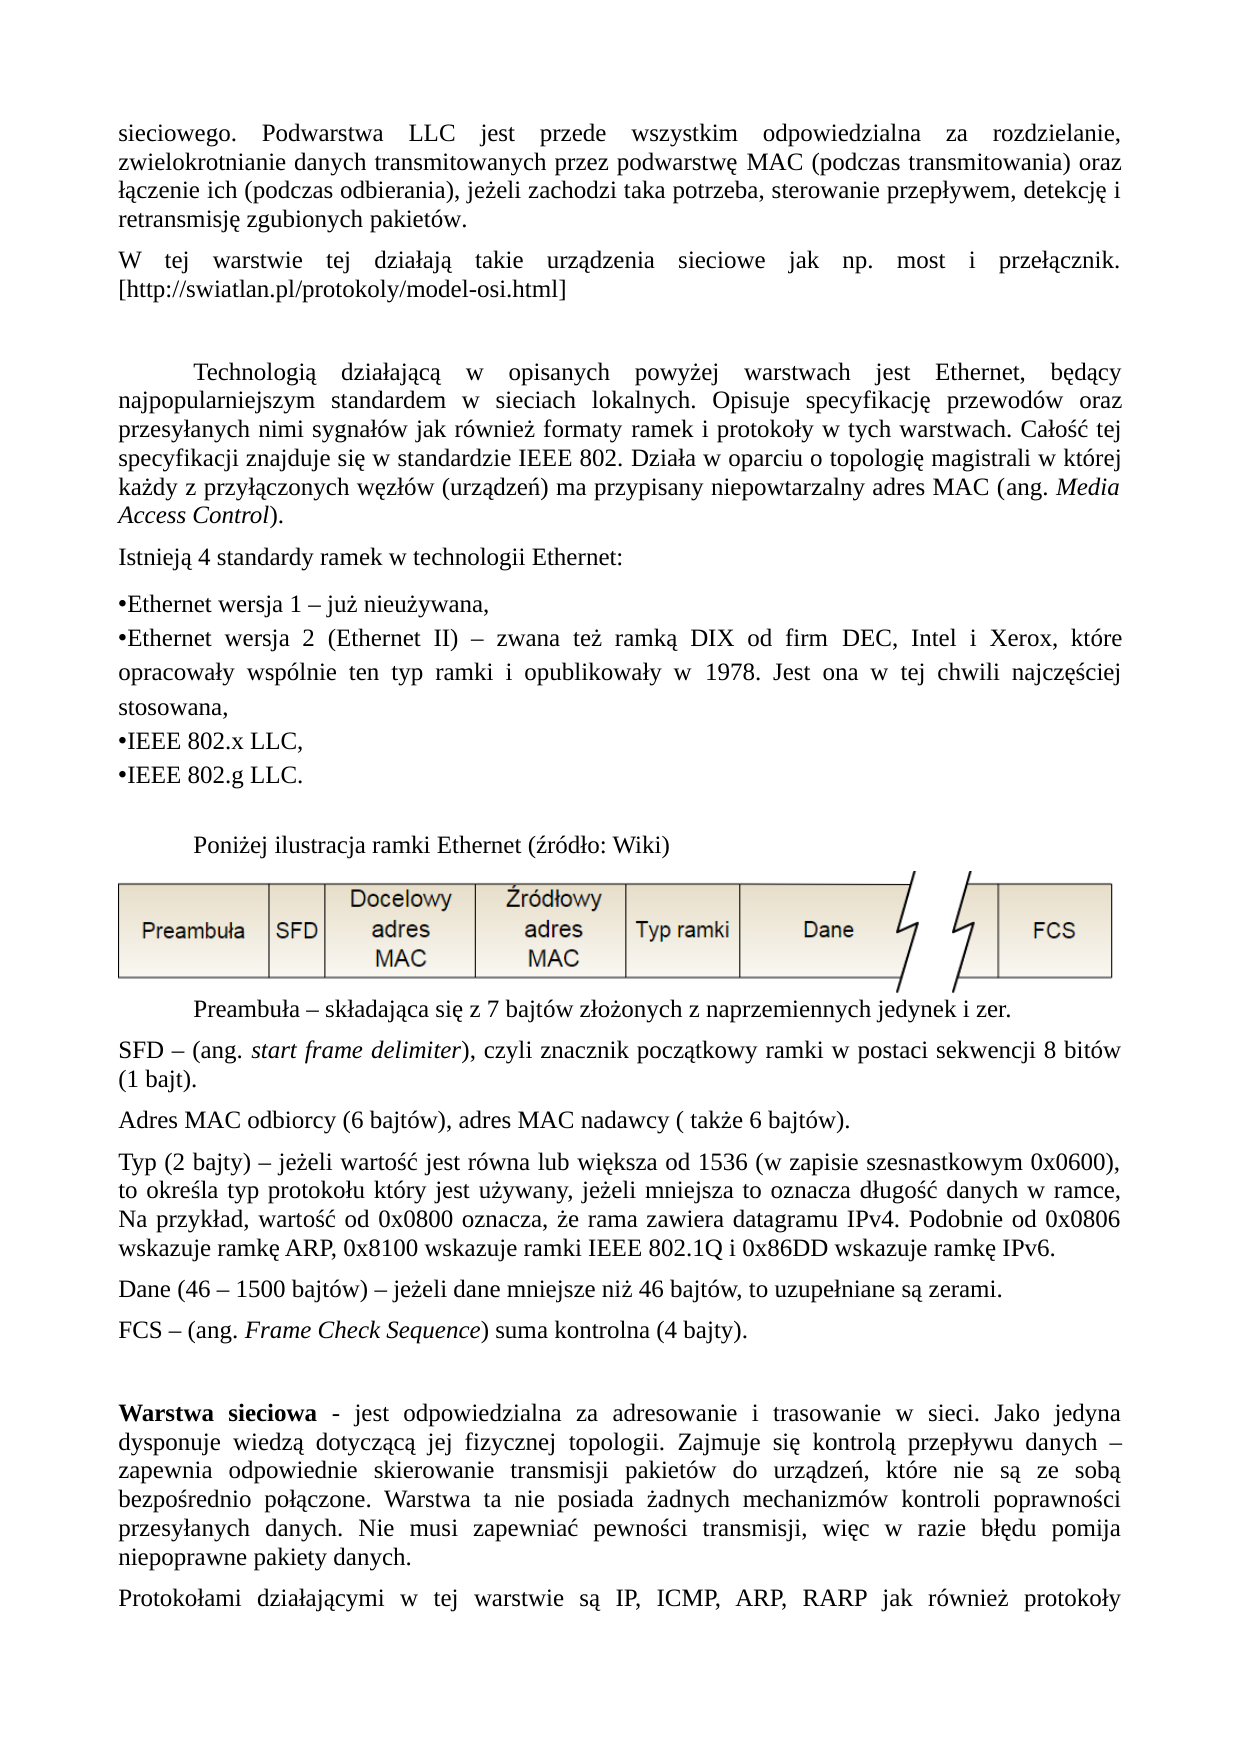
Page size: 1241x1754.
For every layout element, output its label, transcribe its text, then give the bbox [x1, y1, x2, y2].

text Istnieją 4 standardy ramek w technologii Ethernet: [118, 542, 1122, 571]
text Protokołami działającymi w tej warstwie są IP, ICMP, ARP, RARP jak również protokoły [118, 1583, 1122, 1612]
text Typ (2 bajty) – jeżeli wartość jest równa lub większa od 1536 (w zapisie szesnastkowym 0x0600), to określa typ protokołu który jest używany, jeżeli mniejsza to oznacza długość danych w ramce, Na przykład, wartość od 0x0800 oznacza, że rama zawiera datagramu IPv4. Podobnie od 0x0806 wskazuje ramkę ARP, 0x8100 wskazuje ramki IEEE 802.1Q i 0x86DD wskazuje ramkę IPv6. [118, 1147, 1122, 1262]
list Ethernet wersja 1 – już nieużywana, [118, 583, 1122, 617]
text Technologią działającą w opisanych powyżej warstwach jest Ethernet, będący najpopularniejszym standardem w sieciach lokalnych. Opisuje specyfikację przewodów oraz przesyłanych nimi sygnałów jak również formaty ramek i protokoły w tych warstwach. Całość tej specyfikacji znajduje się w standardzie IEEE 802. Działa w oparciu o topologię magistrali w której każdy z przyłączonych węzłów (urządzeń) ma przypisany niepowtarzalny adres MAC (ang. Media Access Control). [118, 357, 1122, 529]
text Preambuła – składająca się z 7 bajtów złożonych z naprzemiennych jedynek i zer. [118, 995, 1122, 1023]
list Ethernet wersja 2 (Ethernet II) – zwana też ramką DIX od firm DEC, Intel i Xerox, które opracowały wspólnie ten typ ramki i opublikowały w 1978. Jest ona w tej chwili najczęściej stosowana, [118, 617, 1122, 721]
text Poniżej ilustracja ramki Ethernet (źródło: Wiki) [118, 831, 1122, 859]
text Dane (46 – 1500 bajtów) – jeżeli dane mniejsze niż 46 bajtów, to uzupełniane są zerami. [118, 1274, 1122, 1303]
picture [118, 871, 1123, 995]
text Warstwa sieciowa - jest odpowiedzialna za adresowanie i trasowanie w sieci. Jako jedyna dysponuje wiedzą dotyczącą jej fizycznej topologii. Zajmuje się kontrolą przepływu danych – zapewnia odpowiednie skierowanie transmisji pakietów do urządzeń, które nie są ze sobą bezpośrednio połączone. Warstwa ta nie posiada żadnych mechanizmów kontroli poprawności przesyłanych danych. Nie musi zapewniać pewności transmisji, więc w razie błędu pomija niepoprawne pakiety danych. [118, 1398, 1122, 1571]
text sieciowego. Podwarstwa LLC jest przede wszystkim odpowiedzialna za rozdzielanie, zwielokrotnianie danych transmitowanych przez podwarstwę MAC (podczas transmitowania) oraz łączenie ich (podczas odbierania), jeżeli zachodzi taka potrzeba, sterowanie przepływem, detekcję i retransmisję zgubionych pakietów. [118, 118, 1122, 233]
text SFD – (ang. start frame delimiter), czyli znacznik początkowy ramki w postaci sekwencji 8 bitów (1 bajt). [118, 1036, 1122, 1093]
text Adres MAC odbiorcy (6 bajtów), adres MAC nadawcy ( także 6 bajtów). [118, 1106, 1122, 1134]
list IEEE 802.g LLC. [118, 755, 1122, 789]
text W tej warstwie tej działają takie urządzenia sieciowe jak np. most i przełącznik. [http://swiatlan.pl/protokoly/model-osi.html] [118, 246, 1122, 303]
list IEEE 802.x LLC, [118, 721, 1122, 755]
text FCS – (ang. Frame Check Sequence) suma kontrolna (4 bajty). [118, 1316, 1122, 1344]
